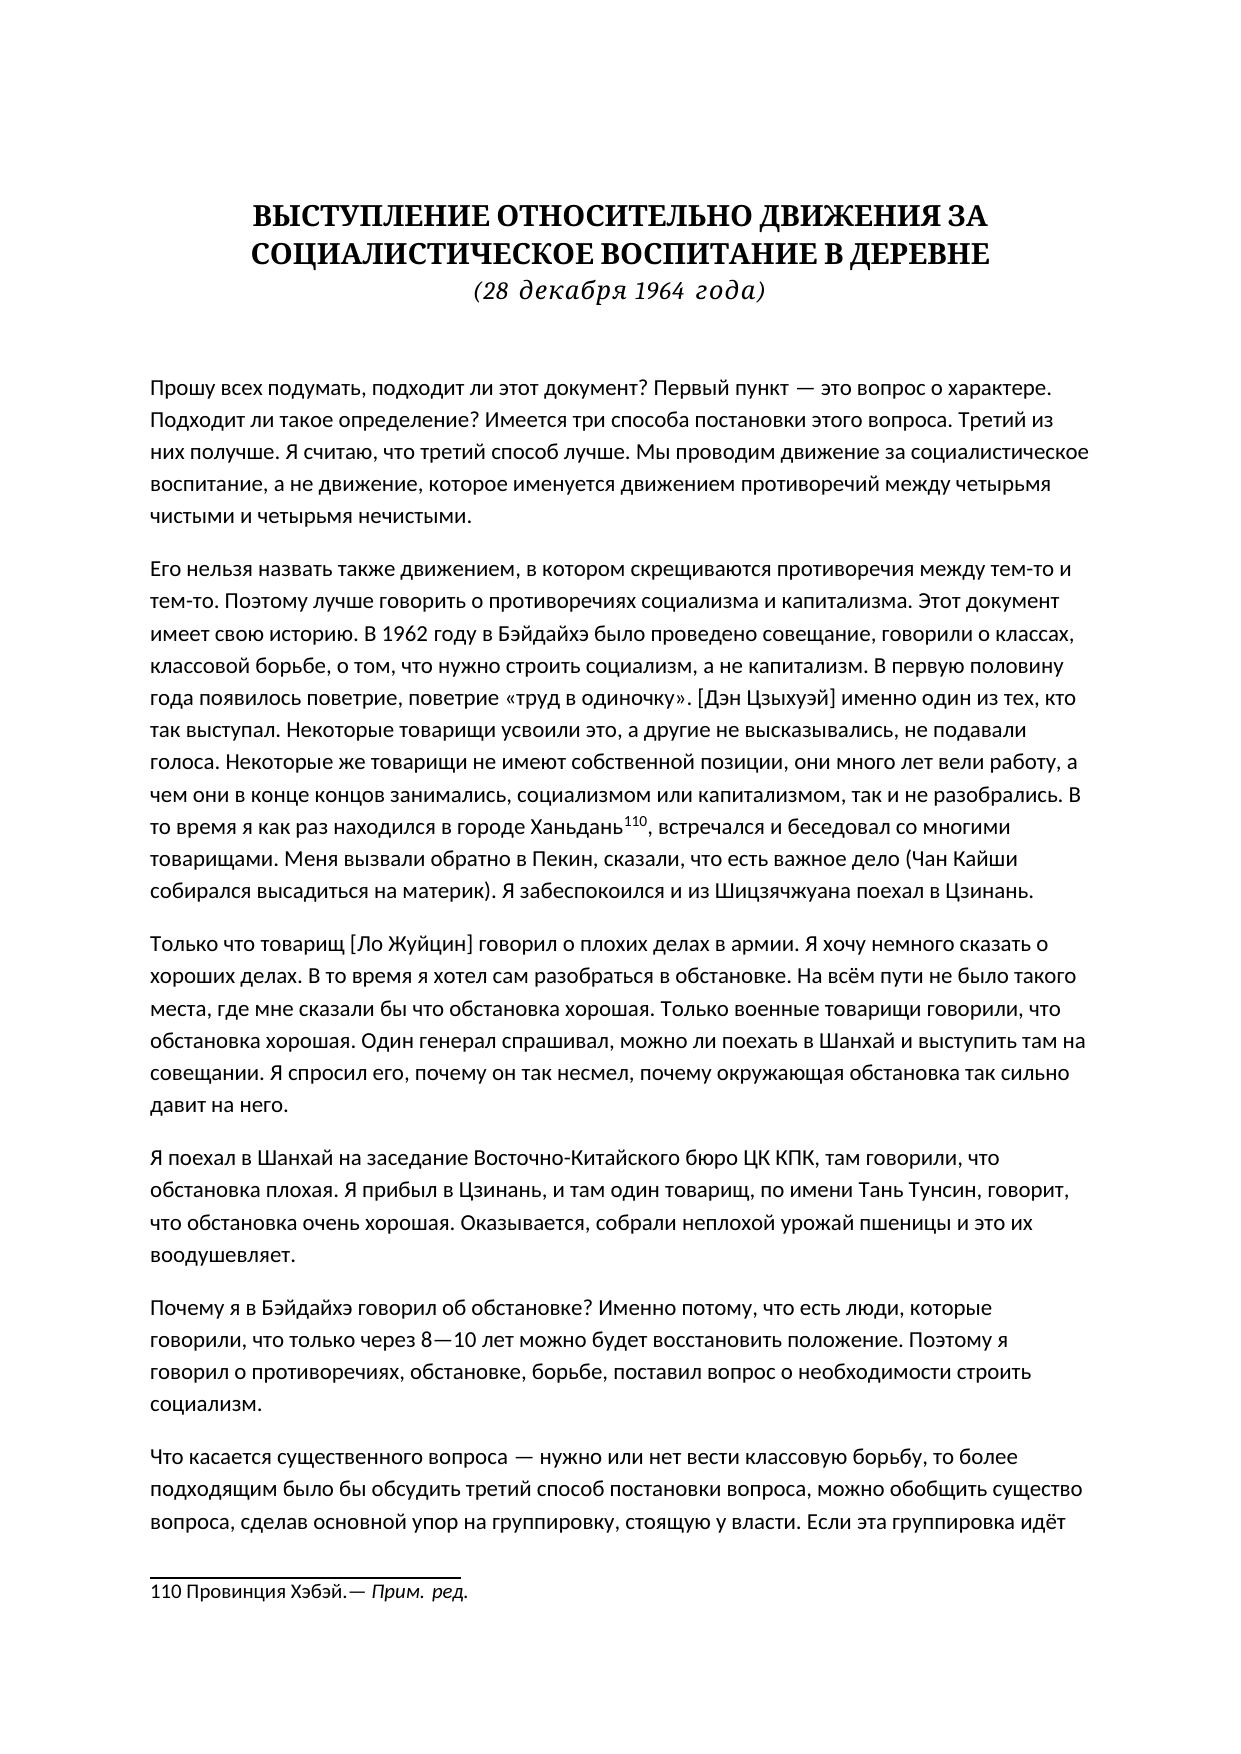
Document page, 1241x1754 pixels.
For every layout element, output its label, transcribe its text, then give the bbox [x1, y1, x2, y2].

text Почему я в Бэйдайхэ говорил об обстановке? Именно потому, что есть люди, которые говорили, что только через 8—10 лет можно будет восстановить положение. Поэтому я говорил о противоречиях, обстановке, борьбе, поставил вопрос о необходимости строить социализм. [150, 1293, 1091, 1417]
text Я поехал в Шанхай на заседание Восточно-Китайского бюро ЦК КПК, там говорили, что обстановка плохая. Я прибыл в Цзинань, и там один товарищ, по имени Тань Тунсин, говорит, что обстановка очень хорошая. Оказывается, собрали неплохой урожай пшеницы и это их воодушевляет. [150, 1143, 1091, 1268]
text Что касается существенного вопроса — нужно или нет вести классовую борьбу, то более подходящим было бы обсудить третий способ постановки вопроса, можно обобщить существо вопроса, сделав основной упор на группировку, стоящую у власти. Если эта группировка идёт [150, 1442, 1091, 1535]
text Прошу всех подумать, подходит ли этот документ? Первый пункт — это вопрос о характере. Подходит ли такое определение? Имеется три способа постановки этого вопроса. Третий из них получше. Я считаю, что третий способ лучше. Мы проводим движение за социалистическое воспитание, а не движение, которое именуется движением противоречий между четырьмя чистыми и четырьмя нечистыми. [150, 373, 1091, 529]
subtitle Выступление относительно движения за социалистическое воспитание в деревне [150, 200, 1091, 272]
text Провинция Хэбэй.— Прим. ред. [150, 1578, 1091, 1603]
text Только что товарищ [Ло Жуйцин] говорил о плохих делах в армии. Я хочу немного сказать о хороших делах. В то время я хотел сам разобраться в обстановке. На всём пути не было такого места, где мне сказали бы что обстановка хорошая. Только военные товарищи говорили, что обстановка хорошая. Один генерал спрашивал, можно ли поехать в Шанхай и выступить там на совещании. Я спросил его, почему он так несмел, почему окружающая обстановка так сильно давит на него. [150, 929, 1091, 1118]
text (28 декабря 1964 года) [150, 277, 1091, 306]
text Его нельзя назвать также движением, в котором скрещиваются противоречия между тем-то и тем-то. Поэтому лучше говорить о противоречиях социализма и капитализма. Этот документ имеет свою историю. В 1962 году в Бэйдайхэ было проведено совещание, говорили о классах, классовой борьбе, о том, что нужно строить социализм, а не капитализм. В первую половину года появилось поветрие, поветрие «труд в одиночку». [Дэн Цзыхуэй] именно один из тех, кто так выступал. Некоторые товарищи усвоили это, а другие не высказывались, не подавали голоса. Некоторые же товарищи не имеют собственной позиции, они много лет вели работу, а чем они в конце концов занимались, социализмом или капитализмом, так и не разобрались. В то время я как раз находился в городе Ханьдань, встречался и беседовал со многими товарищами. Меня вызвали обратно в Пекин, сказали, что есть важное дело (Чан Кайши собирался высадиться на материк). Я забеспокоился и из Шицзячжуана поехал в Цзинань. [150, 554, 1091, 904]
